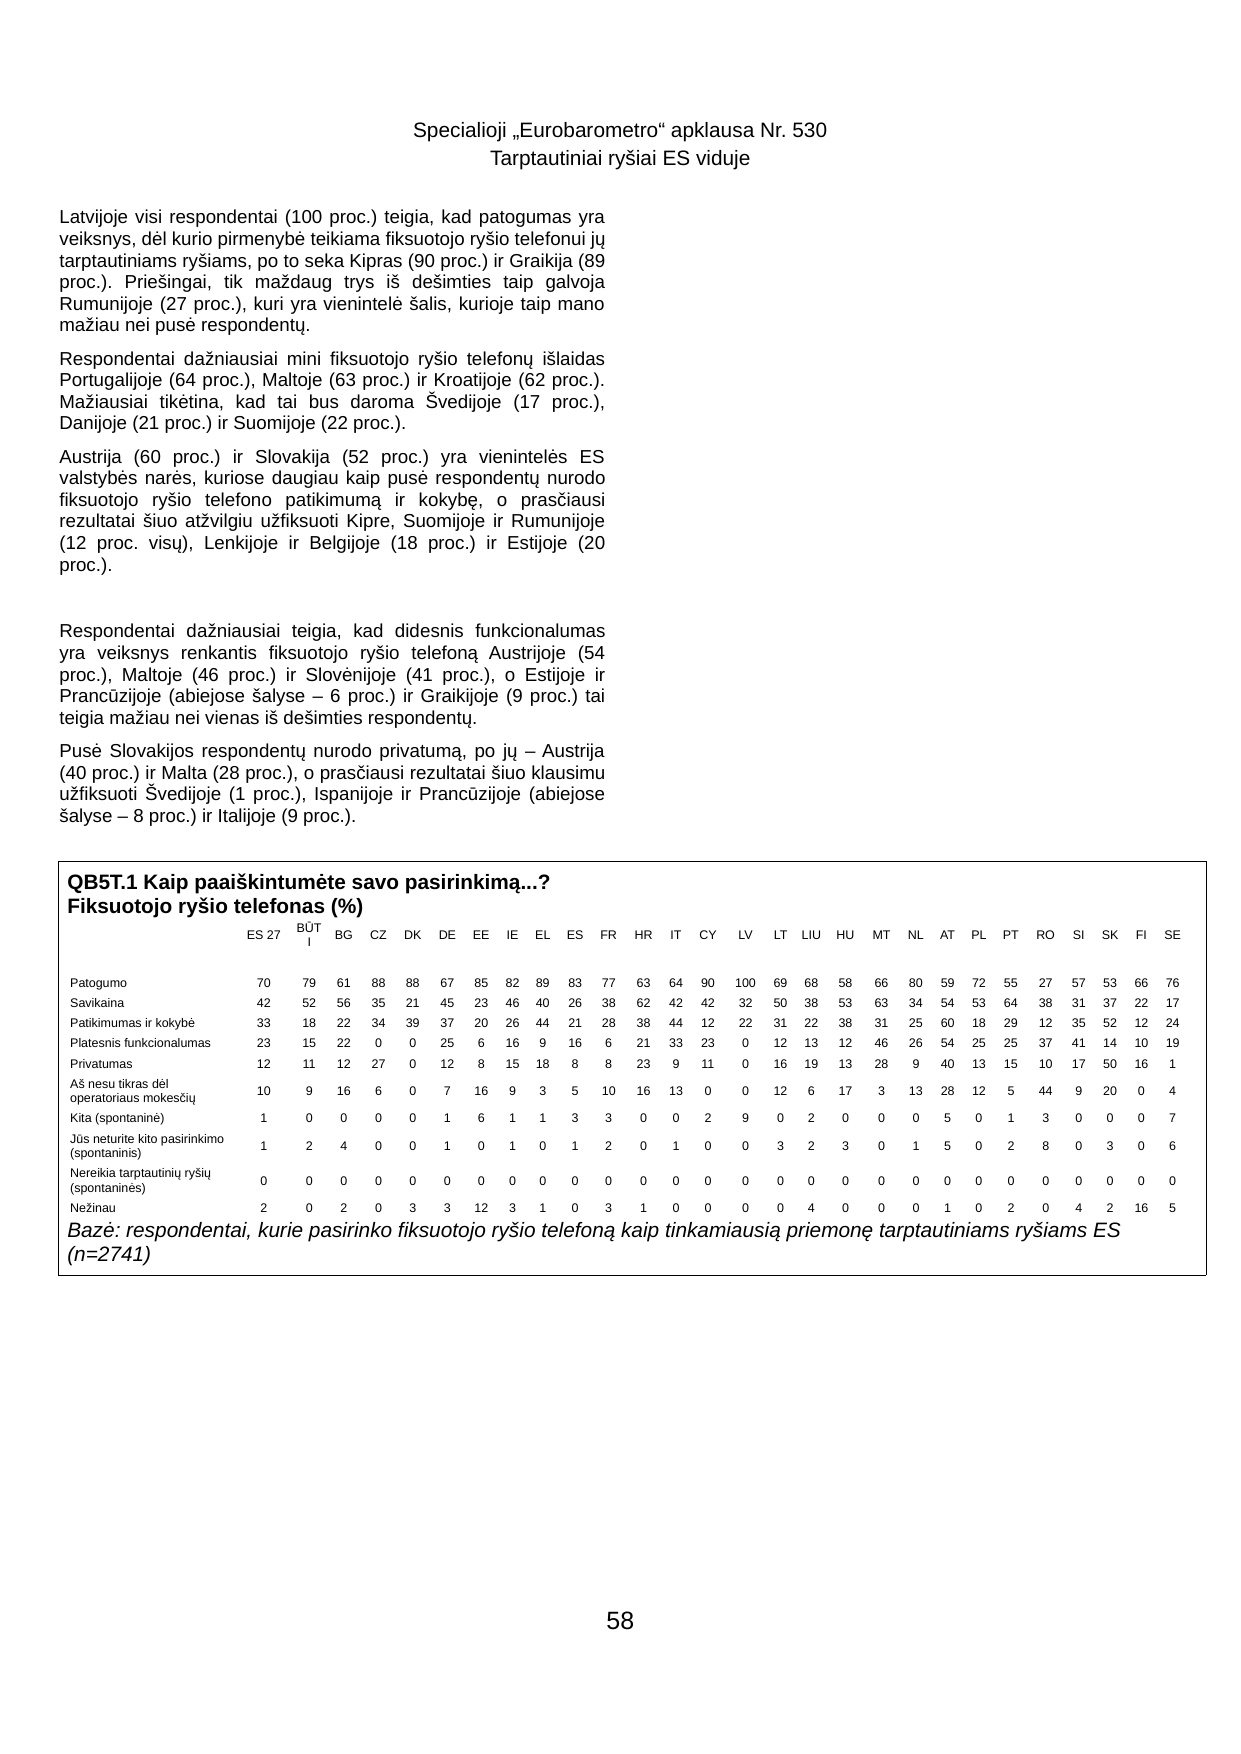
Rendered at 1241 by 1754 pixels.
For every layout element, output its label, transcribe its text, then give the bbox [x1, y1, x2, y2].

table_cell 18 [963, 1013, 994, 1033]
table_cell 44 [661, 1013, 690, 1033]
table_cell 6 [592, 1033, 625, 1053]
table_cell 21 [625, 1033, 661, 1053]
table_cell 83 [558, 973, 592, 993]
table_cell 18 [292, 1013, 326, 1033]
table_cell 22 [795, 1013, 827, 1033]
text Fiksuotojo ryšio telefonas (%) [67, 894, 1197, 918]
table_cell 3 [527, 1074, 558, 1108]
table_cell 0 [863, 1129, 899, 1163]
table_cell 0 [498, 1163, 527, 1198]
table_cell 16 [625, 1074, 661, 1108]
table_cell 0 [1064, 1163, 1093, 1198]
table_cell 53 [963, 993, 994, 1013]
table_cell Jūs neturite kito pasirinkimo (spontaninis) [67, 1129, 235, 1163]
table_header BŪTI [292, 918, 326, 952]
table_cell 80 [899, 973, 932, 993]
table_cell 0 [292, 1198, 326, 1218]
table_cell 23 [625, 1054, 661, 1074]
table_cell 0 [1027, 1198, 1064, 1218]
table_header LT [766, 918, 795, 952]
table_cell 0 [625, 1129, 661, 1163]
table_cell 0 [1127, 1129, 1156, 1163]
table_cell 4 [1064, 1198, 1093, 1218]
table_cell 4 [795, 1198, 827, 1218]
table_cell 38 [592, 993, 625, 1013]
table_cell 0 [932, 1163, 963, 1198]
table_cell 7 [430, 1074, 464, 1108]
table_cell 8 [592, 1054, 625, 1074]
table_cell 9 [725, 1108, 766, 1128]
table_cell 10 [592, 1074, 625, 1108]
table_cell 0 [395, 1129, 430, 1163]
table_cell 11 [292, 1054, 326, 1074]
table_cell 1 [430, 1129, 464, 1163]
table_cell 89 [527, 973, 558, 993]
table_cell 0 [395, 1074, 430, 1108]
table_cell [464, 953, 498, 973]
table_cell 6 [795, 1074, 827, 1108]
table_cell 9 [1064, 1074, 1093, 1108]
table_cell 1 [661, 1129, 690, 1163]
table_cell 35 [1064, 1013, 1093, 1033]
table_cell 0 [963, 1129, 994, 1163]
table_cell 0 [558, 1198, 592, 1218]
table_cell 0 [361, 1129, 395, 1163]
table_cell 8 [464, 1054, 498, 1074]
table_cell 0 [625, 1108, 661, 1128]
table_header BG [326, 918, 361, 952]
table_cell 0 [899, 1108, 932, 1128]
table_cell 0 [661, 1198, 690, 1218]
table_cell 11 [690, 1054, 725, 1074]
table_cell 19 [1156, 1033, 1189, 1053]
table_cell 20 [1093, 1074, 1127, 1108]
table_cell 12 [326, 1054, 361, 1074]
table_cell 19 [795, 1054, 827, 1074]
table_header PT [994, 918, 1027, 952]
table_cell 54 [932, 993, 963, 1013]
table_cell 24 [1156, 1013, 1189, 1033]
table_cell 0 [827, 1163, 863, 1198]
text Austrija (60 proc.) ir Slovakija (52 proc.) yra vienintelės ES valstybės narės, kuriose daugiau kaip pusė respondentų nurodo fiksuotojo ryšio telefono patikimumą ir kokybę, o prasčiausi rezultatai šiuo atžvilgiu užfiksuoti Kipre, Suomijoje ir Rumunijoje (12 proc. visų), Lenkijoje ir Belgijoje (18 proc.) ir Estijoje (20 proc.). [59, 446, 605, 575]
table_cell 0 [527, 1163, 558, 1198]
table_cell 25 [430, 1033, 464, 1053]
table_cell 0 [292, 1163, 326, 1198]
table_cell 3 [1027, 1108, 1064, 1128]
table_cell 72 [963, 973, 994, 993]
table_cell 0 [625, 1163, 661, 1198]
table_cell 34 [899, 993, 932, 1013]
table_cell 0 [558, 1163, 592, 1198]
text Respondentai dažniausiai teigia, kad didesnis funkcionalumas yra veiksnys renkantis fiksuotojo ryšio telefoną Austrijoje (54 proc.), Maltoje (46 proc.) ir Slovėnijoje (41 proc.), o Estijoje ir Prancūzijoje (abiejose šalyse – 6 proc.) ir Graikijoje (9 proc.) tai teigia mažiau nei vienas iš dešimties respondentų. [59, 620, 605, 728]
table_cell 12 [430, 1054, 464, 1074]
table_cell 2 [690, 1108, 725, 1128]
table_cell 3 [395, 1198, 430, 1218]
table_header RO [1027, 918, 1064, 952]
table_cell 6 [1156, 1129, 1189, 1163]
table_cell 62 [625, 993, 661, 1013]
table_cell [1156, 953, 1189, 973]
table_cell 0 [1064, 1108, 1093, 1128]
table_cell 90 [690, 973, 725, 993]
table_cell 0 [725, 1054, 766, 1074]
table_cell 27 [361, 1054, 395, 1074]
table_header MT [863, 918, 899, 952]
table_cell 25 [963, 1033, 994, 1053]
table_cell 3 [430, 1198, 464, 1218]
table_cell 64 [661, 973, 690, 993]
table_cell [1127, 953, 1156, 973]
table_cell Savikaina [67, 993, 235, 1013]
table_cell 1 [994, 1108, 1027, 1128]
text QB5T.1 Kaip paaiškintumėte savo pasirinkimą...? [67, 870, 1197, 894]
table_cell 10 [235, 1074, 292, 1108]
table_cell 10 [1127, 1033, 1156, 1053]
table_cell 28 [863, 1054, 899, 1074]
table_cell 25 [994, 1033, 1027, 1053]
table_cell 79 [292, 973, 326, 993]
table_cell 0 [766, 1198, 795, 1218]
table_cell 1 [430, 1108, 464, 1128]
table_cell 52 [292, 993, 326, 1013]
table_header CY [690, 918, 725, 952]
table_cell 56 [326, 993, 361, 1013]
table_cell 44 [1027, 1074, 1064, 1108]
table_cell Patogumo [67, 973, 235, 993]
table_cell [430, 953, 464, 973]
table_cell 37 [430, 1013, 464, 1033]
table_cell 6 [464, 1033, 498, 1053]
table_cell 46 [498, 993, 527, 1013]
table_cell 23 [235, 1033, 292, 1053]
table_header CZ [361, 918, 395, 952]
table_cell 0 [326, 1163, 361, 1198]
table_cell 0 [527, 1129, 558, 1163]
table_cell 16 [1127, 1198, 1156, 1218]
table_cell 1 [498, 1129, 527, 1163]
table_cell 0 [725, 1198, 766, 1218]
table_cell [994, 953, 1027, 973]
table_cell 32 [725, 993, 766, 1013]
table_cell 40 [527, 993, 558, 1013]
table_cell [766, 953, 795, 973]
table_cell 77 [592, 973, 625, 993]
table_cell 70 [235, 973, 292, 993]
table_cell 0 [430, 1163, 464, 1198]
table_cell 33 [661, 1033, 690, 1053]
table_cell 0 [795, 1163, 827, 1198]
table_cell 44 [527, 1013, 558, 1033]
table_cell 0 [690, 1163, 725, 1198]
table_cell 12 [1027, 1013, 1064, 1033]
table_cell 0 [994, 1163, 1027, 1198]
table_cell [395, 953, 430, 973]
table_cell Kita (spontaninė) [67, 1108, 235, 1128]
table_header LIU [795, 918, 827, 952]
table_header FI [1127, 918, 1156, 952]
table_cell 7 [1156, 1108, 1189, 1128]
table_cell [558, 953, 592, 973]
table_cell 15 [292, 1033, 326, 1053]
table_cell 20 [464, 1013, 498, 1033]
table_cell 45 [430, 993, 464, 1013]
table_header DK [395, 918, 430, 952]
table_cell 9 [899, 1054, 932, 1074]
table_cell 0 [1027, 1163, 1064, 1198]
table_cell 5 [932, 1108, 963, 1128]
table_cell [690, 953, 725, 973]
table_cell 0 [326, 1108, 361, 1128]
table_cell [235, 953, 292, 973]
table_cell 5 [1156, 1198, 1189, 1218]
table_cell 13 [899, 1074, 932, 1108]
table_cell 0 [661, 1108, 690, 1128]
table_cell 26 [899, 1033, 932, 1053]
table_cell 0 [235, 1163, 292, 1198]
table_cell 3 [592, 1198, 625, 1218]
table_cell 0 [963, 1108, 994, 1128]
table_cell [932, 953, 963, 973]
table_cell 2 [592, 1129, 625, 1163]
table_cell 39 [395, 1013, 430, 1033]
table_cell 55 [994, 973, 1027, 993]
table_cell 0 [361, 1033, 395, 1053]
table_cell 2 [795, 1129, 827, 1163]
table_cell [661, 953, 690, 973]
table_cell 26 [558, 993, 592, 1013]
table_cell 0 [690, 1129, 725, 1163]
table_cell 3 [558, 1108, 592, 1128]
table_cell 0 [899, 1163, 932, 1198]
table_cell [67, 953, 235, 973]
table_cell 42 [235, 993, 292, 1013]
table_cell 33 [235, 1013, 292, 1033]
table_cell 12 [1127, 1013, 1156, 1033]
table_cell 3 [766, 1129, 795, 1163]
table_cell 28 [932, 1074, 963, 1108]
table_cell 2 [326, 1198, 361, 1218]
table_cell 3 [1093, 1129, 1127, 1163]
table_header ES [558, 918, 592, 952]
table_cell 0 [1093, 1163, 1127, 1198]
table_cell 3 [863, 1074, 899, 1108]
table_cell 1 [899, 1129, 932, 1163]
table_cell 0 [361, 1198, 395, 1218]
table_cell 0 [395, 1108, 430, 1128]
table_cell 1 [932, 1198, 963, 1218]
table_cell 14 [1093, 1033, 1127, 1053]
table_cell Platesnis funkcionalumas [67, 1033, 235, 1053]
table_cell Nereikia tarptautinių ryšių (spontaninės) [67, 1163, 235, 1198]
table_cell 53 [1093, 973, 1127, 993]
table_cell 88 [395, 973, 430, 993]
table_cell 0 [1127, 1163, 1156, 1198]
table_cell [292, 953, 326, 973]
table_cell 22 [1127, 993, 1156, 1013]
table_cell [899, 953, 932, 973]
table_header HR [625, 918, 661, 952]
table_cell 17 [827, 1074, 863, 1108]
table_cell 27 [1027, 973, 1064, 993]
table_cell [827, 953, 863, 973]
table_cell 38 [625, 1013, 661, 1033]
table_cell 100 [725, 973, 766, 993]
table_cell 18 [527, 1054, 558, 1074]
table_cell 76 [1156, 973, 1189, 993]
text Pusė Slovakijos respondentų nurodo privatumą, po jų – Austrija (40 proc.) ir Malta (28 proc.), o prasčiausi rezultatai šiuo klausimu užfiksuoti Švedijoje (1 proc.), Ispanijoje ir Prancūzijoje (abiejose šalyse – 8 proc.) ir Italijoje (9 proc.). [59, 740, 605, 826]
table_header EE [464, 918, 498, 952]
table_cell 23 [690, 1033, 725, 1053]
table_cell 88 [361, 973, 395, 993]
table_cell 0 [863, 1108, 899, 1128]
text Respondentai dažniausiai mini fiksuotojo ryšio telefonų išlaidas Portugalijoje (64 proc.), Maltoje (63 proc.) ir Kroatijoje (62 proc.). Mažiausiai tikėtina, kad tai bus daroma Švedijoje (17 proc.), Danijoje (21 proc.) ir Suomijoje (22 proc.). [59, 347, 605, 434]
table_cell 31 [863, 1013, 899, 1033]
table_cell 2 [235, 1198, 292, 1218]
table_cell 12 [827, 1033, 863, 1053]
table_header IE [498, 918, 527, 952]
table_cell 0 [863, 1198, 899, 1218]
table_cell 23 [464, 993, 498, 1013]
table_cell 68 [795, 973, 827, 993]
table_cell 9 [498, 1074, 527, 1108]
table_cell 16 [558, 1033, 592, 1053]
text Latvijoje visi respondentai (100 proc.) teigia, kad patogumas yra veiksnys, dėl kurio pirmenybė teikiama fiksuotojo ryšio telefonui jų tarptautiniams ryšiams, po to seka Kipras (90 proc.) ir Graikija (89 proc.). Priešingai, tik maždaug trys iš dešimties taip galvoja Rumunijoje (27 proc.), kuri yra vienintelė šalis, kurioje taip mano mažiau nei pusė respondentų. [59, 206, 605, 336]
table_cell 0 [1093, 1108, 1127, 1128]
table_cell 29 [994, 1013, 1027, 1033]
table_cell 5 [932, 1129, 963, 1163]
table_cell 1 [235, 1108, 292, 1128]
table_cell 17 [1064, 1054, 1093, 1074]
table_header SE [1156, 918, 1189, 952]
table_cell 64 [994, 993, 1027, 1013]
table_cell 17 [1156, 993, 1189, 1013]
table_cell 0 [963, 1163, 994, 1198]
table_cell 0 [361, 1108, 395, 1128]
table_cell 16 [766, 1054, 795, 1074]
table_cell 1 [527, 1108, 558, 1128]
table_cell [1093, 953, 1127, 973]
table_cell 38 [795, 993, 827, 1013]
table_cell 26 [498, 1013, 527, 1033]
table_cell [725, 953, 766, 973]
table_header PL [963, 918, 994, 952]
table_cell [963, 953, 994, 973]
table_cell 12 [235, 1054, 292, 1074]
table_cell [863, 953, 899, 973]
table_header DE [430, 918, 464, 952]
table_cell 31 [766, 1013, 795, 1033]
table_cell 16 [464, 1074, 498, 1108]
table_cell 2 [1093, 1198, 1127, 1218]
table_cell 15 [994, 1054, 1027, 1074]
table_cell 41 [1064, 1033, 1093, 1053]
table_cell 82 [498, 973, 527, 993]
table_cell Nežinau [67, 1198, 235, 1218]
table_cell 6 [361, 1074, 395, 1108]
table_cell 61 [326, 973, 361, 993]
table_cell 0 [395, 1033, 430, 1053]
table_cell 1 [1156, 1054, 1189, 1074]
table_cell 37 [1027, 1033, 1064, 1053]
table_cell 60 [932, 1013, 963, 1033]
table_cell 22 [725, 1013, 766, 1033]
table_cell 1 [527, 1198, 558, 1218]
table_cell Aš nesu tikras dėl operatoriaus mokesčių [67, 1074, 235, 1108]
table_cell 46 [863, 1033, 899, 1053]
table_cell 1 [558, 1129, 592, 1163]
table_header EL [527, 918, 558, 952]
table_header SI [1064, 918, 1093, 952]
table_cell 52 [1093, 1013, 1127, 1033]
table_cell 0 [963, 1198, 994, 1218]
table_cell 6 [464, 1108, 498, 1128]
table_cell 8 [558, 1054, 592, 1074]
table_cell 22 [326, 1013, 361, 1033]
table_cell 50 [766, 993, 795, 1013]
table_cell 13 [661, 1074, 690, 1108]
table_cell 0 [899, 1198, 932, 1218]
table_cell 5 [994, 1074, 1027, 1108]
table_cell 67 [430, 973, 464, 993]
table_cell 22 [326, 1033, 361, 1053]
table_cell Privatumas [67, 1054, 235, 1074]
table_cell 0 [690, 1074, 725, 1108]
table_header AT [932, 918, 963, 952]
table_cell 0 [827, 1198, 863, 1218]
table_cell 54 [932, 1033, 963, 1053]
table_cell 42 [661, 993, 690, 1013]
table_cell 0 [1127, 1074, 1156, 1108]
table_cell 2 [292, 1129, 326, 1163]
table_cell 15 [498, 1054, 527, 1074]
table_cell 3 [827, 1129, 863, 1163]
table_cell 12 [690, 1013, 725, 1033]
table_cell 3 [592, 1108, 625, 1128]
table_cell 69 [766, 973, 795, 993]
table_cell 16 [1127, 1054, 1156, 1074]
table_header FR [592, 918, 625, 952]
table_cell 1 [625, 1198, 661, 1218]
table_cell 2 [994, 1129, 1027, 1163]
table_cell 28 [592, 1013, 625, 1033]
table_cell 0 [592, 1163, 625, 1198]
table_cell [1027, 953, 1064, 973]
table_cell 16 [326, 1074, 361, 1108]
table_cell [1064, 953, 1093, 973]
table_cell 3 [498, 1198, 527, 1218]
table_cell 1 [235, 1129, 292, 1163]
table_cell 66 [1127, 973, 1156, 993]
table_cell 0 [1127, 1108, 1156, 1128]
table_cell [527, 953, 558, 973]
table_cell 21 [395, 993, 430, 1013]
table_cell 35 [361, 993, 395, 1013]
table_cell 0 [725, 1074, 766, 1108]
table_cell 8 [1027, 1129, 1064, 1163]
table_cell 0 [725, 1163, 766, 1198]
table_cell [625, 953, 661, 973]
table_cell 2 [994, 1198, 1027, 1218]
table_cell 66 [863, 973, 899, 993]
table_cell 0 [464, 1129, 498, 1163]
table_cell 0 [827, 1108, 863, 1128]
table_cell 0 [766, 1108, 795, 1128]
table_cell 37 [1093, 993, 1127, 1013]
table_cell 63 [625, 973, 661, 993]
table_cell 5 [558, 1074, 592, 1108]
table_cell 0 [766, 1163, 795, 1198]
table_cell 59 [932, 973, 963, 993]
table_cell 0 [725, 1129, 766, 1163]
table_cell 1 [498, 1108, 527, 1128]
table_cell 0 [395, 1163, 430, 1198]
table_cell 0 [395, 1054, 430, 1074]
table_cell 34 [361, 1013, 395, 1033]
table_cell 25 [899, 1013, 932, 1033]
table_cell 40 [932, 1054, 963, 1074]
table_cell 0 [863, 1163, 899, 1198]
table_header ES 27 [235, 918, 292, 952]
table_cell 85 [464, 973, 498, 993]
table_cell 53 [827, 993, 863, 1013]
table_cell 16 [498, 1033, 527, 1053]
table_cell 12 [963, 1074, 994, 1108]
table_cell 31 [1064, 993, 1093, 1013]
table_cell 21 [558, 1013, 592, 1033]
table_cell 13 [795, 1033, 827, 1053]
table_cell 0 [464, 1163, 498, 1198]
table_header HU [827, 918, 863, 952]
table_cell 57 [1064, 973, 1093, 993]
table_cell 9 [527, 1033, 558, 1053]
table_cell 9 [292, 1074, 326, 1108]
table_cell [498, 953, 527, 973]
table_cell [361, 953, 395, 973]
table_header SK [1093, 918, 1127, 952]
table_cell 13 [827, 1054, 863, 1074]
table_cell 0 [690, 1198, 725, 1218]
table_cell 9 [661, 1054, 690, 1074]
table_cell 0 [292, 1108, 326, 1128]
table_cell 4 [1156, 1074, 1189, 1108]
table_cell 42 [690, 993, 725, 1013]
table_cell 38 [827, 1013, 863, 1033]
table_cell 12 [464, 1198, 498, 1218]
table_header IT [661, 918, 690, 952]
table_cell 0 [725, 1033, 766, 1053]
table_cell 0 [661, 1163, 690, 1198]
table_cell [592, 953, 625, 973]
table_header [67, 918, 235, 952]
table_cell [795, 953, 827, 973]
table_cell 13 [963, 1054, 994, 1074]
table_cell 2 [795, 1108, 827, 1128]
table_cell [326, 953, 361, 973]
table_cell 50 [1093, 1054, 1127, 1074]
text Bazė: respondentai, kurie pasirinko fiksuotojo ryšio telefoną kaip tinkamiausią priemonę tarptautiniams ryšiams ES (n=2741) [67, 1218, 1197, 1266]
table_cell 63 [863, 993, 899, 1013]
table_cell 12 [766, 1074, 795, 1108]
table_header LV [725, 918, 766, 952]
table_cell 58 [827, 973, 863, 993]
table_cell 10 [1027, 1054, 1064, 1074]
table_cell Patikimumas ir kokybė [67, 1013, 235, 1033]
table_cell 38 [1027, 993, 1064, 1013]
table_cell 0 [361, 1163, 395, 1198]
table_cell 0 [1156, 1163, 1189, 1198]
table_cell 0 [1064, 1129, 1093, 1163]
table_cell 4 [326, 1129, 361, 1163]
table_header NL [899, 918, 932, 952]
table_cell 12 [766, 1033, 795, 1053]
